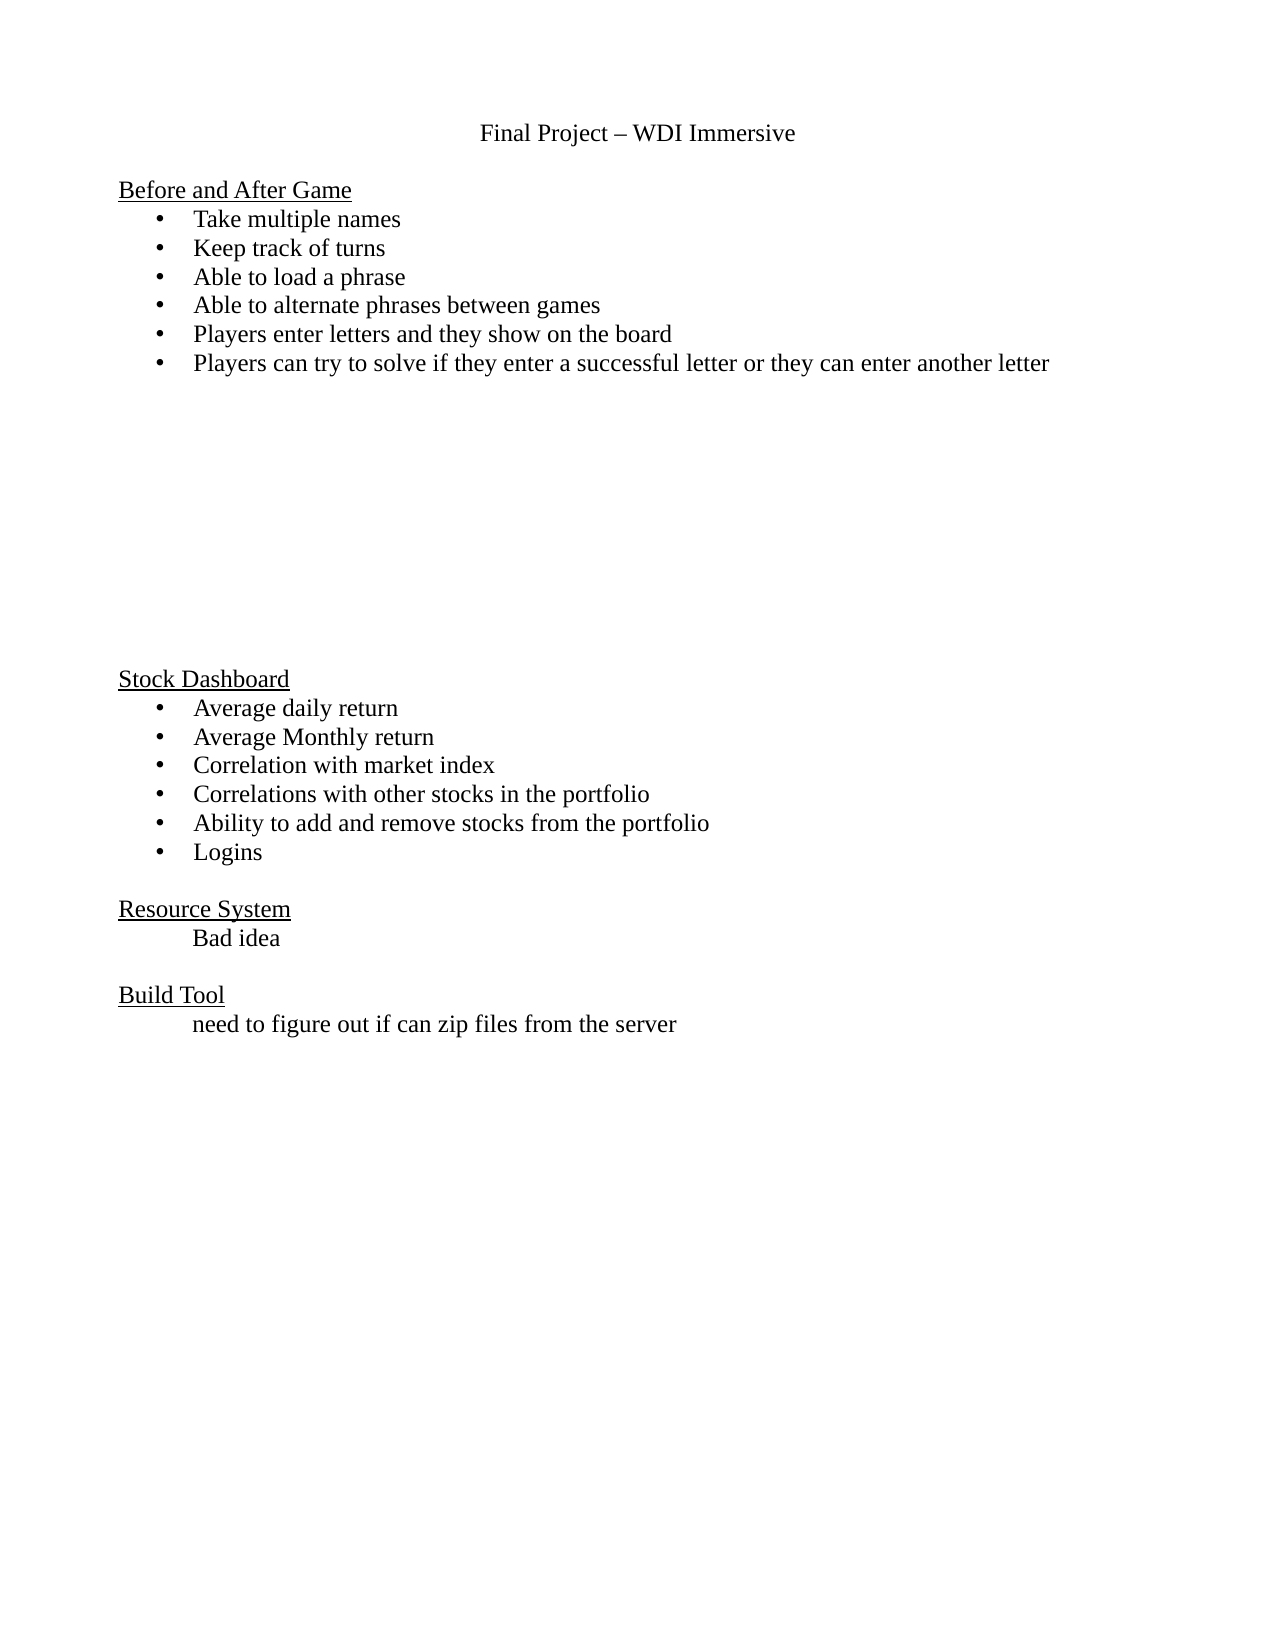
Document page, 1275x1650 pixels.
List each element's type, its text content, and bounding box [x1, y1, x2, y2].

text Before and After Game [118, 176, 1157, 204]
text Final Project – WDI Immersive [118, 118, 1157, 147]
text Stock Dashboard [118, 664, 1157, 693]
list Keep track of turns [156, 233, 1157, 262]
text Resource System [118, 894, 1157, 923]
list Average daily return [156, 693, 1157, 722]
list Take multiple names [156, 204, 1157, 233]
text Build Tool [118, 981, 1157, 1009]
text need to figure out if can zip files from the server [118, 1009, 1157, 1038]
list Players can try to solve if they enter a successful letter or they can enter another letter [156, 348, 1157, 377]
list Players enter letters and they show on the board [156, 319, 1157, 348]
list Able to alternate phrases between games [156, 291, 1157, 319]
list Able to load a phrase [156, 262, 1157, 291]
list Correlations with other stocks in the portfolio [156, 779, 1157, 808]
list Logins [156, 837, 1157, 866]
list Average Monthly return [156, 722, 1157, 751]
text Bad idea [118, 923, 1157, 952]
list Correlation with market index [156, 751, 1157, 779]
list Ability to add and remove stocks from the portfolio [156, 808, 1157, 837]
